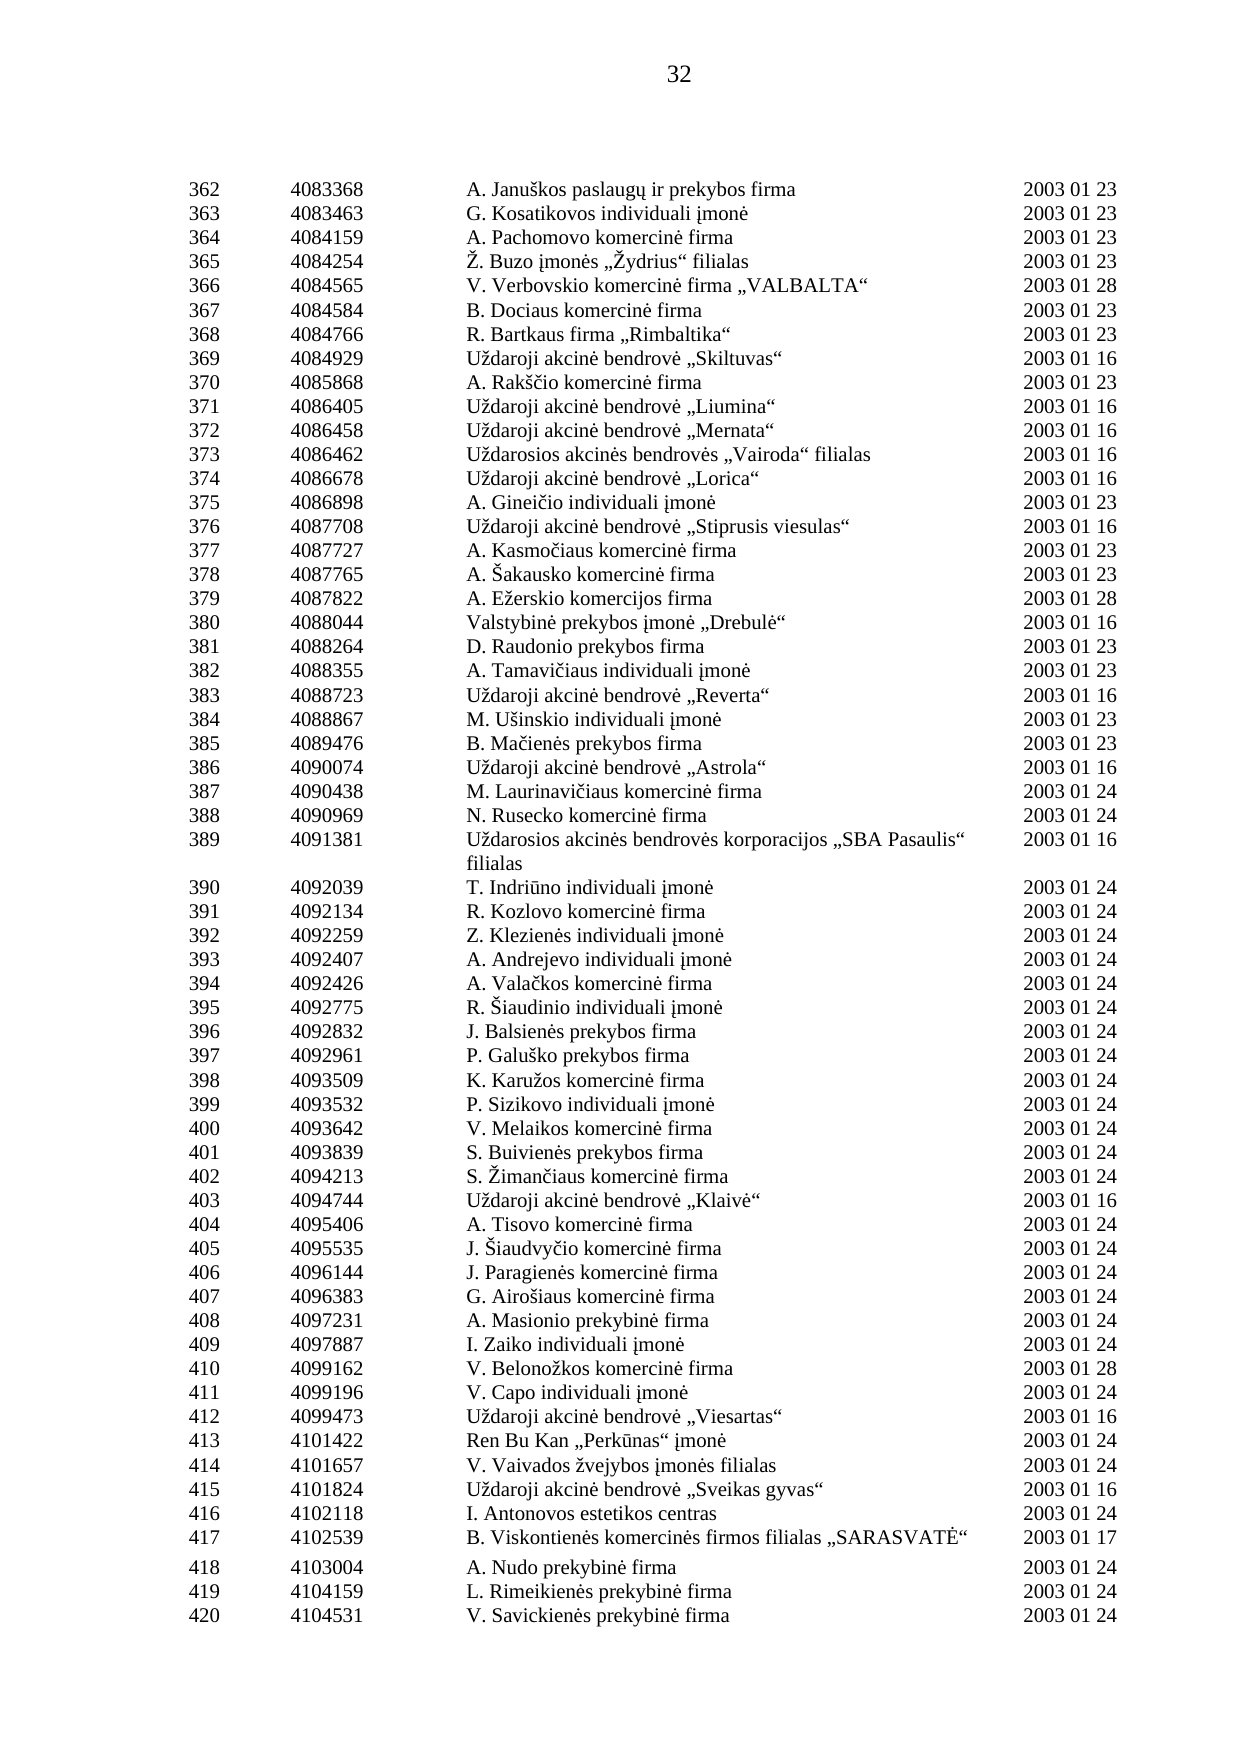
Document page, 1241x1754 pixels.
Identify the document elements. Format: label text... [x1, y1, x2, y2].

table_cell 362 [177, 177, 279, 201]
table_cell 4090074 [279, 755, 455, 779]
table_cell Z. Klezienės individuali įmonė [455, 923, 1012, 947]
table_cell 367 [177, 298, 279, 322]
table_cell 387 [177, 779, 279, 803]
table_cell 4088355 [279, 659, 455, 682]
table_cell 2003 01 24 [1012, 1140, 1181, 1164]
table_cell 2003 01 16 [1012, 1404, 1181, 1428]
table_cell 4086462 [279, 442, 455, 466]
table_cell A. Pachomovo komercinė firma [455, 225, 1012, 249]
table_cell 377 [177, 538, 279, 562]
table_cell 4084159 [279, 225, 455, 249]
table_cell 368 [177, 322, 279, 346]
table_cell M. Laurinavičiaus komercinė firma [455, 779, 1012, 803]
table_cell 4083463 [279, 201, 455, 225]
table_cell P. Sizikovo individuali įmonė [455, 1092, 1012, 1116]
table_cell A. Gineičio individuali įmonė [455, 490, 1012, 514]
table_cell 4090438 [279, 779, 455, 803]
table_cell 2003 01 16 [1012, 418, 1181, 442]
table_cell 4087727 [279, 538, 455, 562]
table_cell 383 [177, 683, 279, 707]
table_cell 2003 01 24 [1012, 1236, 1181, 1260]
table_cell 2003 01 24 [1012, 1308, 1181, 1332]
table_cell 2003 01 23 [1012, 322, 1181, 346]
table_cell 2003 01 24 [1012, 779, 1181, 803]
table_cell T. Indriūno individuali įmonė [455, 875, 1012, 899]
table_cell 2003 01 24 [1012, 1453, 1181, 1477]
table_cell S. Žimančiaus komercinė firma [455, 1164, 1012, 1188]
table_cell 413 [177, 1429, 279, 1452]
table_cell 4092426 [279, 971, 455, 995]
table_cell 400 [177, 1116, 279, 1140]
table_cell 4090969 [279, 803, 455, 827]
table_cell 363 [177, 201, 279, 225]
table_cell G. Kosatikovos individuali įmonė [455, 201, 1012, 225]
table_cell 418 [177, 1555, 279, 1579]
table_cell 2003 01 24 [1012, 947, 1181, 971]
table_cell 2003 01 23 [1012, 249, 1181, 273]
table_cell 407 [177, 1284, 279, 1308]
table_cell 2003 01 28 [1012, 586, 1181, 610]
table_cell V. Belonožkos komercinė firma [455, 1356, 1012, 1380]
table_cell 4084565 [279, 274, 455, 297]
table_cell 4104531 [279, 1603, 455, 1627]
table_cell 2003 01 24 [1012, 1555, 1181, 1579]
table_cell 2003 01 24 [1012, 899, 1181, 923]
table_cell 410 [177, 1356, 279, 1380]
table_cell Uždaroji akcinė bendrovė „Klaivė“ [455, 1188, 1012, 1212]
table_cell R. Kozlovo komercinė firma [455, 899, 1012, 923]
table_cell 365 [177, 249, 279, 273]
table_cell 370 [177, 370, 279, 394]
table_cell 4088264 [279, 634, 455, 658]
table_cell 381 [177, 634, 279, 658]
table_cell 401 [177, 1140, 279, 1164]
table_cell 2003 01 24 [1012, 1044, 1181, 1067]
table_cell 2003 01 24 [1012, 803, 1181, 827]
table_cell Uždaroji akcinė bendrovė „Skiltuvas“ [455, 346, 1012, 370]
table_cell 371 [177, 394, 279, 418]
table_cell 2003 01 23 [1012, 201, 1181, 225]
table_cell 2003 01 24 [1012, 1380, 1181, 1404]
table_cell 376 [177, 514, 279, 538]
table_cell 4084584 [279, 298, 455, 322]
table_cell 399 [177, 1092, 279, 1116]
table_cell 4086458 [279, 418, 455, 442]
table_cell 415 [177, 1477, 279, 1501]
table_cell M. Ušinskio individuali įmonė [455, 707, 1012, 731]
table_cell Uždaroji akcinė bendrovė „Sveikas gyvas“ [455, 1477, 1012, 1501]
table_cell 405 [177, 1236, 279, 1260]
table_cell 4101824 [279, 1477, 455, 1501]
table_cell 4088044 [279, 610, 455, 634]
table_cell 2003 01 23 [1012, 370, 1181, 394]
table_cell Uždaroji akcinė bendrovė „Viesartas“ [455, 1404, 1012, 1428]
table_cell 4099473 [279, 1404, 455, 1428]
table_cell S. Buivienės prekybos firma [455, 1140, 1012, 1164]
table_cell 4095406 [279, 1212, 455, 1236]
table_cell 2003 01 23 [1012, 177, 1181, 201]
table_cell 2003 01 24 [1012, 1116, 1181, 1140]
table_cell 4103004 [279, 1555, 455, 1579]
table_cell 2003 01 16 [1012, 346, 1181, 370]
table_cell 396 [177, 1019, 279, 1043]
table_cell N. Rusecko komercinė firma [455, 803, 1012, 827]
table_cell Uždaroji akcinė bendrovė „Stiprusis viesulas“ [455, 514, 1012, 538]
table_cell 2003 01 23 [1012, 659, 1181, 682]
table_cell 4099162 [279, 1356, 455, 1380]
table_cell J. Šiaudvyčio komercinė firma [455, 1236, 1012, 1260]
table_cell 4084766 [279, 322, 455, 346]
table_cell 4092259 [279, 923, 455, 947]
table_cell Uždaroji akcinė bendrovė „Lorica“ [455, 466, 1012, 490]
table_cell 369 [177, 346, 279, 370]
table_cell 4101422 [279, 1429, 455, 1452]
table_cell 4093532 [279, 1092, 455, 1116]
table_cell A. Kasmočiaus komercinė firma [455, 538, 1012, 562]
table_cell 402 [177, 1164, 279, 1188]
table_cell 2003 01 23 [1012, 562, 1181, 586]
table_cell 2003 01 24 [1012, 875, 1181, 899]
table_cell 2003 01 24 [1012, 971, 1181, 995]
table_cell 2003 01 28 [1012, 1356, 1181, 1380]
table_cell 4102118 [279, 1501, 455, 1525]
table_cell Ren Bu Kan „Perkūnas“ įmonė [455, 1429, 1012, 1452]
table_cell 2003 01 23 [1012, 707, 1181, 731]
table_cell 4087708 [279, 514, 455, 538]
table_cell 2003 01 23 [1012, 731, 1181, 755]
table_cell 4101657 [279, 1453, 455, 1477]
table_cell D. Raudonio prekybos firma [455, 634, 1012, 658]
table_cell 2003 01 24 [1012, 1603, 1181, 1627]
table_cell 2003 01 16 [1012, 442, 1181, 466]
table_cell 390 [177, 875, 279, 899]
table_cell 2003 01 24 [1012, 1260, 1181, 1284]
table_cell R. Šiaudinio individuali įmonė [455, 995, 1012, 1019]
table_cell 4084254 [279, 249, 455, 273]
table_cell A. Nudo prekybinė firma [455, 1555, 1012, 1579]
table_cell 4092961 [279, 1044, 455, 1067]
table_cell 2003 01 16 [1012, 755, 1181, 779]
table_cell 4092134 [279, 899, 455, 923]
table_cell 2003 01 23 [1012, 538, 1181, 562]
table_cell 409 [177, 1332, 279, 1356]
table_cell A. Ežerskio komercijos firma [455, 586, 1012, 610]
table_cell 366 [177, 274, 279, 297]
table_cell 2003 01 16 [1012, 683, 1181, 707]
table_cell K. Karužos komercinė firma [455, 1068, 1012, 1092]
table_cell I. Zaiko individuali įmonė [455, 1332, 1012, 1356]
table_cell 374 [177, 466, 279, 490]
table_cell 386 [177, 755, 279, 779]
table_cell 4096144 [279, 1260, 455, 1284]
table_cell 4083368 [279, 177, 455, 201]
table_cell 417 [177, 1525, 279, 1555]
table_cell A. Andrejevo individuali įmonė [455, 947, 1012, 971]
table_cell 384 [177, 707, 279, 731]
table_cell 4087765 [279, 562, 455, 586]
table_cell 2003 01 16 [1012, 1188, 1181, 1212]
table_cell 406 [177, 1260, 279, 1284]
table_cell 4092832 [279, 1019, 455, 1043]
table_cell 4094213 [279, 1164, 455, 1188]
table_cell A. Valačkos komercinė firma [455, 971, 1012, 995]
table_cell 4092775 [279, 995, 455, 1019]
table_cell 394 [177, 971, 279, 995]
table_cell 4092039 [279, 875, 455, 899]
table_cell 389 [177, 827, 279, 875]
table_cell J. Balsienės prekybos firma [455, 1019, 1012, 1043]
table_cell 4096383 [279, 1284, 455, 1308]
table_cell 2003 01 23 [1012, 634, 1181, 658]
table_cell 4093839 [279, 1140, 455, 1164]
table_cell 4088867 [279, 707, 455, 731]
table_cell Ž. Buzo įmonės „Žydrius“ filialas [455, 249, 1012, 273]
table_cell 392 [177, 923, 279, 947]
table_cell V. Melaikos komercinė firma [455, 1116, 1012, 1140]
table_cell 4092407 [279, 947, 455, 971]
table_cell Uždaroji akcinė bendrovė „Reverta“ [455, 683, 1012, 707]
table_cell 419 [177, 1579, 279, 1603]
table_cell 393 [177, 947, 279, 971]
table_cell 416 [177, 1501, 279, 1525]
table_cell G. Airošiaus komercinė firma [455, 1284, 1012, 1308]
table_cell 2003 01 24 [1012, 995, 1181, 1019]
table_cell 372 [177, 418, 279, 442]
table_cell 420 [177, 1603, 279, 1627]
table_cell 391 [177, 899, 279, 923]
table_cell 2003 01 24 [1012, 1579, 1181, 1603]
table_cell 4084929 [279, 346, 455, 370]
table_cell 382 [177, 659, 279, 682]
table_cell 414 [177, 1453, 279, 1477]
table_cell 4095535 [279, 1236, 455, 1260]
table_cell 2003 01 28 [1012, 274, 1181, 297]
table_cell 4091381 [279, 827, 455, 875]
table_cell 388 [177, 803, 279, 827]
table_cell J. Paragienės komercinė firma [455, 1260, 1012, 1284]
table_cell B. Mačienės prekybos firma [455, 731, 1012, 755]
table_cell 2003 01 16 [1012, 610, 1181, 634]
table_cell 2003 01 16 [1012, 466, 1181, 490]
table_cell 2003 01 24 [1012, 1284, 1181, 1308]
table_cell A. Tamavičiaus individuali įmonė [455, 659, 1012, 682]
table_cell 2003 01 24 [1012, 1019, 1181, 1043]
table_cell 412 [177, 1404, 279, 1428]
table_cell 2003 01 23 [1012, 225, 1181, 249]
table_cell A. Rakščio komercinė firma [455, 370, 1012, 394]
table_cell A. Masionio prekybinė firma [455, 1308, 1012, 1332]
table_cell 4097887 [279, 1332, 455, 1356]
table_cell 378 [177, 562, 279, 586]
table_cell 4093642 [279, 1116, 455, 1140]
table_cell B. Viskontienės komercinės firmos filialas „SARASVATĖ“ [455, 1525, 1012, 1555]
table_cell B. Dociaus komercinė firma [455, 298, 1012, 322]
table_cell 375 [177, 490, 279, 514]
table_cell 2003 01 16 [1012, 1477, 1181, 1501]
table_cell 4087822 [279, 586, 455, 610]
table_cell 4088723 [279, 683, 455, 707]
table_cell R. Bartkaus firma „Rimbaltika“ [455, 322, 1012, 346]
table_cell L. Rimeikienės prekybinė firma [455, 1579, 1012, 1603]
table_cell V. Capo individuali įmonė [455, 1380, 1012, 1404]
table_cell 411 [177, 1380, 279, 1404]
table_cell 4086678 [279, 466, 455, 490]
table_cell 4094744 [279, 1188, 455, 1212]
table_cell 379 [177, 586, 279, 610]
table_cell 4097231 [279, 1308, 455, 1332]
table_cell 4093509 [279, 1068, 455, 1092]
table_cell Uždaroji akcinė bendrovė „Mernata“ [455, 418, 1012, 442]
table_cell V. Verbovskio komercinė firma „VALBALTA“ [455, 274, 1012, 297]
table_cell 2003 01 16 [1012, 827, 1181, 875]
table_cell 404 [177, 1212, 279, 1236]
table_cell 2003 01 16 [1012, 514, 1181, 538]
table_cell 398 [177, 1068, 279, 1092]
table_cell V. Vaivados žvejybos įmonės filialas [455, 1453, 1012, 1477]
table_cell 2003 01 24 [1012, 1501, 1181, 1525]
table_cell 2003 01 24 [1012, 1164, 1181, 1188]
table_cell 2003 01 23 [1012, 490, 1181, 514]
table_cell 397 [177, 1044, 279, 1067]
table_cell 4086898 [279, 490, 455, 514]
table_cell A. Tisovo komercinė firma [455, 1212, 1012, 1236]
table_cell 373 [177, 442, 279, 466]
table_cell Uždaroji akcinė bendrovė „Astrola“ [455, 755, 1012, 779]
table_cell 4102539 [279, 1525, 455, 1555]
table_cell P. Galuško prekybos firma [455, 1044, 1012, 1067]
table_cell 395 [177, 995, 279, 1019]
table_cell I. Antonovos estetikos centras [455, 1501, 1012, 1525]
table_cell 2003 01 24 [1012, 1429, 1181, 1452]
table_cell 4086405 [279, 394, 455, 418]
table_cell 380 [177, 610, 279, 634]
table_cell 4085868 [279, 370, 455, 394]
table_cell 2003 01 24 [1012, 1068, 1181, 1092]
table_cell 364 [177, 225, 279, 249]
table_cell 408 [177, 1308, 279, 1332]
table_cell 4104159 [279, 1579, 455, 1603]
table_cell 2003 01 16 [1012, 394, 1181, 418]
table_cell A. Januškos paslaugų ir prekybos firma [455, 177, 1012, 201]
table_cell 4089476 [279, 731, 455, 755]
table_cell Valstybinė prekybos įmonė „Drebulė“ [455, 610, 1012, 634]
table_cell V. Savickienės prekybinė firma [455, 1603, 1012, 1627]
table_cell 2003 01 24 [1012, 1212, 1181, 1236]
table_cell A. Šakausko komercinė firma [455, 562, 1012, 586]
table_cell Uždaroji akcinė bendrovė „Liumina“ [455, 394, 1012, 418]
table_cell 2003 01 24 [1012, 1092, 1181, 1116]
table_cell 2003 01 17 [1012, 1525, 1181, 1555]
table_cell 4099196 [279, 1380, 455, 1404]
table_cell 385 [177, 731, 279, 755]
table_cell 2003 01 24 [1012, 923, 1181, 947]
table_cell 2003 01 23 [1012, 298, 1181, 322]
table_cell Uždarosios akcinės bendrovės „Vairoda“ filialas [455, 442, 1012, 466]
table_cell Uždarosios akcinės bendrovės korporacijos „SBA Pasaulis“ filialas [455, 827, 1012, 875]
table_cell 2003 01 24 [1012, 1332, 1181, 1356]
table_cell 403 [177, 1188, 279, 1212]
